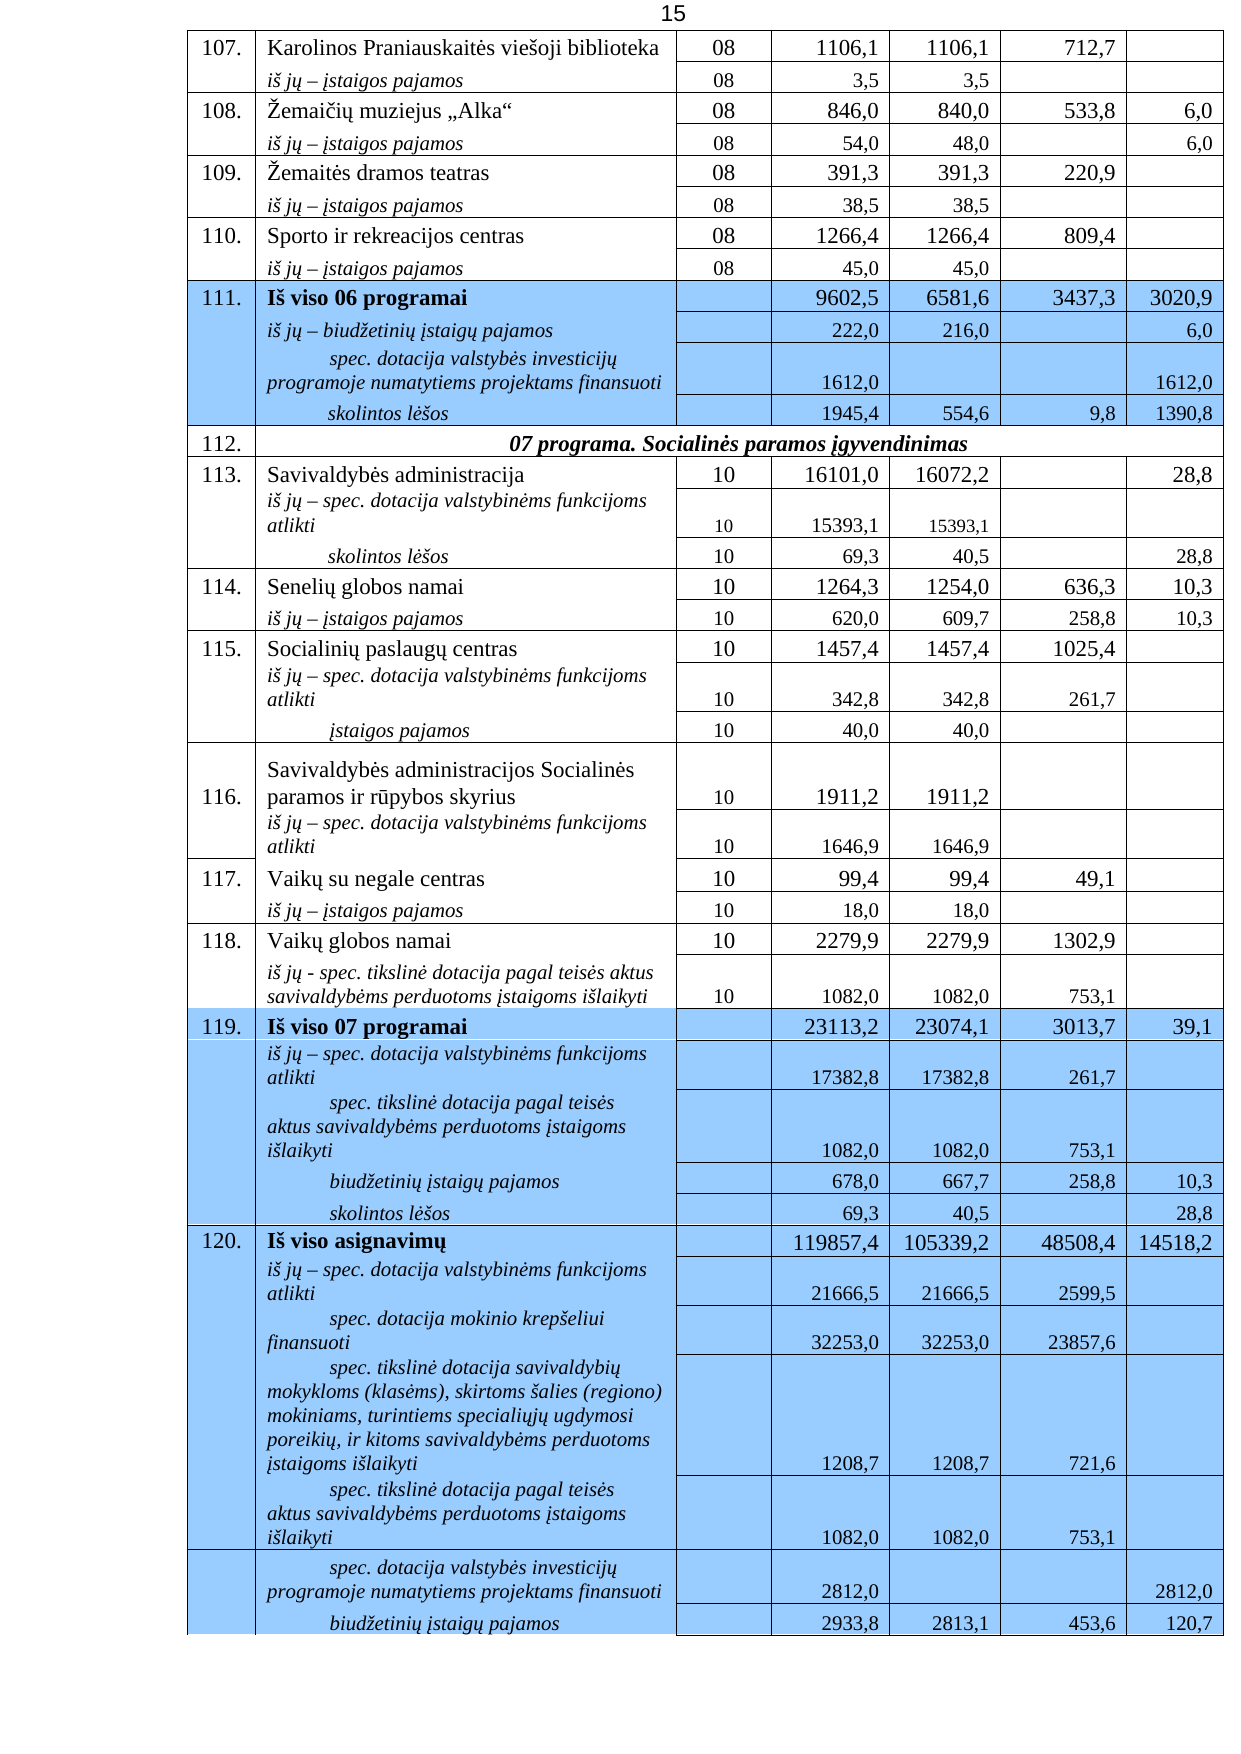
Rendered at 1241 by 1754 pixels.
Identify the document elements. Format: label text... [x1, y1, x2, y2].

table_cell [1127, 1355, 1223, 1475]
table_cell 10,3 [1127, 1163, 1223, 1193]
table_cell 1106,1 [772, 31, 889, 61]
table_cell 111. [188, 281, 255, 311]
table_cell [677, 1090, 771, 1162]
table_cell 48,0 [890, 124, 1000, 154]
table_cell 15393,1 [772, 489, 889, 537]
table_cell [677, 1476, 771, 1549]
table_cell 10 [677, 743, 771, 809]
table_cell [188, 1162, 255, 1193]
table_cell 108. [188, 93, 255, 123]
table_cell 16072,2 [890, 457, 1000, 487]
table_cell 48508,4 [1001, 1226, 1126, 1256]
table_cell 3020,9 [1127, 281, 1223, 311]
table_cell 1025,4 [1001, 631, 1126, 662]
table_cell 1646,9 [772, 810, 889, 858]
table_cell [1001, 1550, 1126, 1603]
table_cell 1106,1 [890, 31, 1000, 61]
table_cell 117. [188, 859, 255, 891]
table_cell [188, 1603, 255, 1634]
table_cell 113. [188, 457, 255, 487]
table_cell [188, 342, 255, 394]
table_cell [677, 1163, 771, 1193]
table_cell 1082,0 [772, 1476, 889, 1549]
table_cell 9602,5 [772, 281, 889, 311]
table_cell 119857,4 [772, 1226, 889, 1256]
table_cell [1127, 892, 1223, 922]
table_cell 40,5 [890, 1194, 1000, 1224]
table_cell 6,0 [1127, 93, 1223, 123]
table_cell 45,0 [772, 249, 889, 279]
table_cell 40,5 [890, 538, 1000, 568]
table_cell 453,6 [1001, 1604, 1126, 1634]
table_cell [890, 1550, 1000, 1603]
table_cell 391,3 [890, 156, 1000, 186]
table_cell 220,9 [1001, 156, 1126, 186]
table_cell 10 [677, 955, 771, 1008]
table_cell 69,3 [772, 538, 889, 568]
table_cell 2599,5 [1001, 1257, 1126, 1305]
table_cell 261,7 [1001, 1041, 1126, 1089]
table_cell 1911,2 [890, 743, 1000, 809]
table_cell 28,8 [1127, 457, 1223, 487]
table_cell [1001, 1194, 1126, 1224]
table_cell [1001, 743, 1126, 809]
table_cell 10 [677, 569, 771, 599]
table_cell Senelių globos namai [256, 569, 676, 599]
table_cell 54,0 [772, 124, 889, 154]
table_cell Vaikų su negale centras [256, 858, 676, 891]
table_cell 38,5 [772, 187, 889, 217]
table_cell iš jų – spec. dotacija valstybinėms funkcijoms atlikti [256, 662, 676, 711]
table_cell iš jų – spec. dotacija valstybinėms funkcijoms atlikti [256, 1256, 676, 1305]
table_cell [1001, 712, 1126, 742]
table_cell 6581,6 [890, 281, 1000, 311]
table_cell 10 [677, 892, 771, 922]
table_cell [1127, 743, 1223, 809]
table_cell [1127, 1041, 1223, 1089]
table_cell [1127, 249, 1223, 279]
table_cell iš jų – spec. dotacija valstybinėms funkcijoms atlikti [256, 809, 676, 858]
table_cell 109. [188, 156, 255, 186]
table_cell 9,8 [1001, 395, 1126, 425]
table_cell Socialinių paslaugų centras [256, 631, 676, 662]
table_cell 1266,4 [772, 218, 889, 248]
table_cell 08 [677, 249, 771, 279]
table_cell [677, 1009, 771, 1039]
table_cell [188, 599, 255, 630]
table_cell [1127, 1476, 1223, 1549]
table_cell 119. [188, 1008, 255, 1039]
table_cell 3,5 [772, 62, 889, 92]
table_cell [1001, 124, 1126, 154]
table_cell [1001, 810, 1126, 858]
table_cell 636,3 [1001, 569, 1126, 599]
table_cell [188, 1550, 255, 1603]
table_cell [677, 1194, 771, 1224]
table_cell [1001, 489, 1126, 537]
table_cell skolintos lėšos [256, 394, 676, 425]
table_cell 08 [677, 93, 771, 123]
table_cell 18,0 [890, 892, 1000, 922]
table_cell 1457,4 [890, 631, 1000, 662]
table_cell 1208,7 [772, 1355, 889, 1475]
table_cell spec. tikslinė dotacija savivaldybių mokykloms (klasėms), skirtoms šalies (regiono) mokiniams, turintiems specialiųjų ugdymosi poreikių, ir kitoms savivaldybėms perduotoms įstaigoms išlaikyti [256, 1354, 676, 1475]
table_cell 10 [677, 600, 771, 630]
table_cell spec. dotacija valstybės investicijų programoje numatytiems projektams finansuoti [256, 1550, 676, 1603]
table_cell 533,8 [1001, 93, 1126, 123]
table_cell iš jų – įstaigos pajamos [256, 248, 676, 279]
table_cell spec. dotacija valstybės investicijų programoje numatytiems projektams finansuoti [256, 342, 676, 394]
table_cell [1127, 62, 1223, 92]
table_cell 1612,0 [772, 343, 889, 394]
table_cell 115. [188, 631, 255, 662]
table_cell 99,4 [890, 859, 1000, 891]
table_cell biudžetinių įstaigų pajamos [256, 1603, 676, 1634]
table_cell 10 [677, 489, 771, 537]
table_cell 258,8 [1001, 600, 1126, 630]
table_cell iš jų – įstaigos pajamos [256, 61, 676, 92]
table_cell [677, 281, 771, 311]
table_cell įstaigos pajamos [256, 711, 676, 742]
table_cell Iš viso 06 programai [256, 281, 676, 311]
table_cell [1127, 187, 1223, 217]
table_cell 2279,9 [890, 924, 1000, 954]
table_cell 21666,5 [890, 1257, 1000, 1305]
table_cell iš jų – įstaigos pajamos [256, 186, 676, 217]
table_cell 32253,0 [772, 1306, 889, 1354]
table_cell [1001, 249, 1126, 279]
table_cell 32253,0 [890, 1306, 1000, 1354]
table_cell iš jų – įstaigos pajamos [256, 123, 676, 154]
table_cell 753,1 [1001, 1476, 1126, 1549]
table_cell 10 [677, 631, 771, 662]
table_cell [188, 662, 255, 711]
table_cell 1457,4 [772, 631, 889, 662]
table_cell 40,0 [890, 712, 1000, 742]
table_cell 1911,2 [772, 743, 889, 809]
table_cell 08 [677, 62, 771, 92]
table_cell Sporto ir rekreacijos centras [256, 218, 676, 248]
table_cell 753,1 [1001, 1090, 1126, 1162]
table_cell [677, 1041, 771, 1089]
table_cell 1082,0 [772, 1090, 889, 1162]
table_cell 28,8 [1127, 1194, 1223, 1224]
table_cell 342,8 [772, 663, 889, 711]
table_cell 554,6 [890, 395, 1000, 425]
table_cell [188, 954, 255, 1008]
table_cell [1127, 859, 1223, 891]
table_cell [188, 1256, 255, 1305]
table_cell 40,0 [772, 712, 889, 742]
table_cell skolintos lėšos [256, 537, 676, 568]
table_cell 3437,3 [1001, 281, 1126, 311]
table_cell 08 [677, 124, 771, 154]
table_cell 2812,0 [772, 1550, 889, 1603]
table_cell [188, 1089, 255, 1162]
table_cell [1127, 1257, 1223, 1305]
table_cell 105339,2 [890, 1226, 1000, 1256]
table_cell [677, 1226, 771, 1256]
table_cell [677, 1257, 771, 1305]
table_cell [188, 1475, 255, 1549]
table_cell 1082,0 [890, 955, 1000, 1008]
table_cell 1612,0 [1127, 343, 1223, 394]
table_cell [188, 1193, 255, 1224]
table_cell [1127, 156, 1223, 186]
table_cell 620,0 [772, 600, 889, 630]
table_cell 6,0 [1127, 312, 1223, 342]
table_cell iš jų – įstaigos pajamos [256, 599, 676, 630]
table_cell [1127, 663, 1223, 711]
table_cell 107. [188, 31, 255, 61]
table_cell [677, 1550, 771, 1603]
table_cell 28,8 [1127, 538, 1223, 568]
table_cell iš jų – spec. dotacija valstybinėms funkcijoms atlikti [256, 488, 676, 537]
table_cell [1127, 955, 1223, 1008]
table_cell [1001, 538, 1126, 568]
table_cell 1390,8 [1127, 395, 1223, 425]
table_cell 1945,4 [772, 395, 889, 425]
table_cell 3013,7 [1001, 1009, 1126, 1039]
table_cell 17382,8 [890, 1041, 1000, 1089]
table_cell 15393,1 [890, 489, 1000, 537]
table_cell 846,0 [772, 93, 889, 123]
table_cell 609,7 [890, 600, 1000, 630]
table_cell 1646,9 [890, 810, 1000, 858]
table_cell 667,7 [890, 1163, 1000, 1193]
table_cell Žemaičių muziejus „Alka“ [256, 93, 676, 123]
table_cell 216,0 [890, 312, 1000, 342]
table_cell 23113,2 [772, 1009, 889, 1039]
table_cell 114. [188, 569, 255, 599]
table_cell 10,3 [1127, 600, 1223, 630]
table_cell 1254,0 [890, 569, 1000, 599]
table_cell 712,7 [1001, 31, 1126, 61]
table_cell [1127, 218, 1223, 248]
table_cell 10 [677, 810, 771, 858]
table_cell [1001, 892, 1126, 922]
table_cell [1127, 1090, 1223, 1162]
table_cell 258,8 [1001, 1163, 1126, 1193]
table_cell 391,3 [772, 156, 889, 186]
table_cell [677, 312, 771, 342]
table_cell Savivaldybės administracijos Socialinės paramos ir rūpybos skyrius [256, 743, 676, 809]
table_cell 10 [677, 859, 771, 891]
table_cell 120. [188, 1226, 255, 1256]
table_cell 10 [677, 457, 771, 487]
table_cell [1127, 631, 1223, 662]
table_cell 2812,0 [1127, 1550, 1223, 1603]
table_cell spec. tikslinė dotacija pagal teisės aktus savivaldybėms perduotoms įstaigoms išlaikyti [256, 1089, 676, 1162]
table_cell 10,3 [1127, 569, 1223, 599]
table_cell 99,4 [772, 859, 889, 891]
table_cell spec. dotacija mokinio krepšeliui finansuoti [256, 1305, 676, 1354]
table_cell 08 [677, 218, 771, 248]
table_cell spec. tikslinė dotacija pagal teisės aktus savivaldybėms perduotoms įstaigoms išlaikyti [256, 1475, 676, 1549]
table_cell [1001, 187, 1126, 217]
table_cell Savivaldybės administracija [256, 457, 676, 487]
table_cell 21666,5 [772, 1257, 889, 1305]
table_cell 08 [677, 187, 771, 217]
table_cell 18,0 [772, 892, 889, 922]
table_cell [188, 186, 255, 217]
table_cell 08 [677, 31, 771, 61]
table_cell Žemaitės dramos teatras [256, 156, 676, 186]
table_cell [1001, 62, 1126, 92]
table_cell 120,7 [1127, 1604, 1223, 1634]
table_cell 1082,0 [890, 1476, 1000, 1549]
table_cell 49,1 [1001, 859, 1126, 891]
table_cell Vaikų globos namai [256, 924, 676, 954]
table_cell 39,1 [1127, 1009, 1223, 1039]
table_cell 2279,9 [772, 924, 889, 954]
table_cell Karolinos Praniauskaitės viešoji biblioteka [256, 31, 676, 61]
table_cell 1082,0 [890, 1090, 1000, 1162]
table_cell 10 [677, 663, 771, 711]
table_cell [188, 488, 255, 537]
table_cell 1082,0 [772, 955, 889, 1008]
table_cell 69,3 [772, 1194, 889, 1224]
table_cell iš jų - spec. tikslinė dotacija pagal teisės aktus savivaldybėms perduotoms įstaigoms išlaikyti [256, 954, 676, 1008]
table_cell skolintos lėšos [256, 1193, 676, 1224]
table_cell [677, 343, 771, 394]
table_cell 23074,1 [890, 1009, 1000, 1039]
table_cell 45,0 [890, 249, 1000, 279]
table_cell 1208,7 [890, 1355, 1000, 1475]
table_cell 116. [188, 743, 255, 809]
table_cell 17382,8 [772, 1041, 889, 1089]
table_cell 07 programa. Socialinės paramos įgyvendinimas [256, 426, 1223, 456]
table_cell 1302,9 [1001, 924, 1126, 954]
table_cell 2933,8 [772, 1604, 889, 1634]
table_cell [1001, 457, 1126, 487]
table_cell [188, 809, 255, 858]
table_cell [890, 343, 1000, 394]
table_cell iš jų – biudžetinių įstaigų pajamos [256, 311, 676, 342]
table_cell [677, 1604, 771, 1634]
table_cell 840,0 [890, 93, 1000, 123]
table_cell [188, 61, 255, 92]
table_cell [1127, 924, 1223, 954]
table_cell 1266,4 [890, 218, 1000, 248]
table_cell Iš viso asignavimų [256, 1226, 676, 1256]
table_cell 222,0 [772, 312, 889, 342]
table_cell [1127, 810, 1223, 858]
table_cell 16101,0 [772, 457, 889, 487]
table_cell 10 [677, 538, 771, 568]
table_cell [188, 1305, 255, 1354]
table_cell 08 [677, 156, 771, 186]
table_cell Iš viso 07 programai [256, 1008, 676, 1039]
table_cell [188, 248, 255, 279]
table_cell 118. [188, 924, 255, 954]
table_cell [1127, 1306, 1223, 1354]
table_cell [1001, 312, 1126, 342]
table_cell [188, 711, 255, 742]
table_cell 721,6 [1001, 1355, 1126, 1475]
table_cell [188, 1040, 255, 1089]
table_cell [1001, 343, 1126, 394]
table_cell 2813,1 [890, 1604, 1000, 1634]
table_cell [677, 1306, 771, 1354]
table_cell iš jų – spec. dotacija valstybinėms funkcijoms atlikti [256, 1040, 676, 1089]
table_cell iš jų – įstaigos pajamos [256, 891, 676, 922]
table_cell [677, 395, 771, 425]
table_cell 753,1 [1001, 955, 1126, 1008]
table_cell 6,0 [1127, 124, 1223, 154]
table_cell 14518,2 [1127, 1226, 1223, 1256]
table_cell [188, 891, 255, 922]
table_cell [188, 123, 255, 154]
table_cell 10 [677, 712, 771, 742]
table_cell 23857,6 [1001, 1306, 1126, 1354]
table_cell 38,5 [890, 187, 1000, 217]
table_cell 10 [677, 924, 771, 954]
table_cell biudžetinių įstaigų pajamos [256, 1162, 676, 1193]
table_cell [1127, 31, 1223, 61]
table_cell 809,4 [1001, 218, 1126, 248]
table_cell [1127, 489, 1223, 537]
table_cell 261,7 [1001, 663, 1126, 711]
table_cell [188, 394, 255, 425]
table_cell [188, 311, 255, 342]
table_cell [1127, 712, 1223, 742]
table_cell 3,5 [890, 62, 1000, 92]
table_cell [677, 1355, 771, 1475]
table_cell 110. [188, 218, 255, 248]
table_cell [188, 1354, 255, 1475]
table_cell 342,8 [890, 663, 1000, 711]
table_cell 678,0 [772, 1163, 889, 1193]
table_cell 112. [188, 426, 255, 456]
table_cell 1264,3 [772, 569, 889, 599]
table_cell [188, 537, 255, 568]
